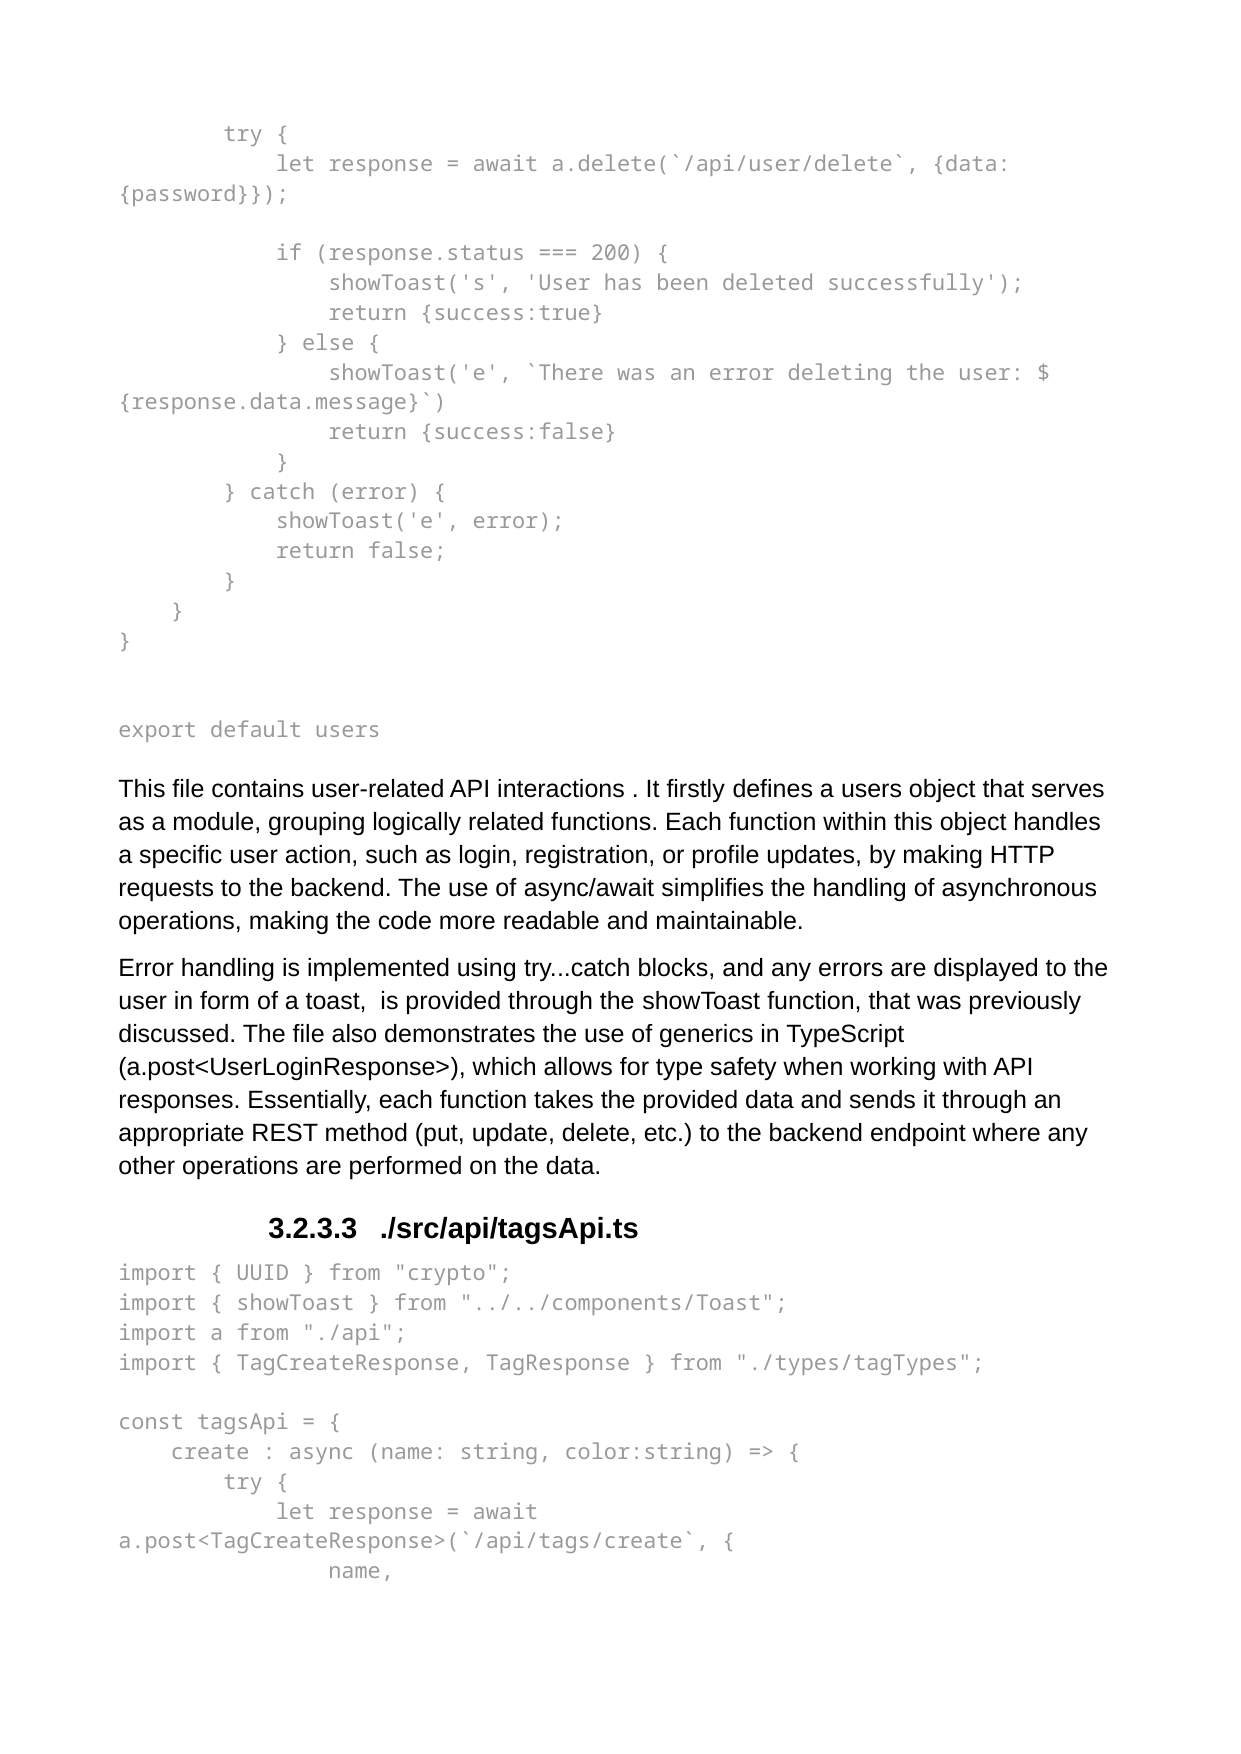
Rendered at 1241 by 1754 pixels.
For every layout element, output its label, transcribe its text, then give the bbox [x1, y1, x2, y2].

text name, [118, 1555, 1122, 1585]
text try { [118, 1466, 1122, 1496]
text showToast('s', 'User has been deleted successfully'); [118, 267, 1122, 297]
text } else { [118, 327, 1122, 356]
text const tagsApi = { [118, 1406, 1122, 1436]
text showToast('e', `There was an error deleting the user: ${response.data.message}`) [118, 356, 1122, 416]
text import { UUID } from "crypto"; [118, 1257, 1122, 1287]
text This file contains user-related API interactions . It firstly defines a users object that serves as a module, grouping logically related functions. Each function within this object handles a specific user action, such as login, registration, or profile updates, by making HTTP requests to the backend. The use of async/await simplifies the handling of asynchronous operations, making the code more readable and maintainable. [118, 773, 1122, 934]
text import { showToast } from "../../components/Toast"; [118, 1287, 1122, 1317]
text import a from "./api"; [118, 1317, 1122, 1347]
text return {success:true} [118, 297, 1122, 327]
text let response = await a.delete(`/api/user/delete`, {data:{password}}); [118, 148, 1122, 207]
text } [118, 624, 1122, 654]
text create : async (name: string, color:string) => { [118, 1436, 1122, 1466]
text export default users [118, 714, 1122, 744]
text let response = await a.post<TagCreateResponse>(`/api/tags/create`, { [118, 1496, 1122, 1555]
text } [118, 565, 1122, 595]
text try { [118, 118, 1122, 148]
text showToast('e', error); [118, 505, 1122, 535]
text } catch (error) { [118, 476, 1122, 505]
text return false; [118, 535, 1122, 565]
text import { TagCreateResponse, TagResponse } from "./types/tagTypes"; [118, 1347, 1122, 1376]
subtitle ./src/api/tagsApi.ts [268, 1211, 1122, 1245]
text if (response.status === 200) { [118, 237, 1122, 267]
text return {success:false} [118, 416, 1122, 446]
text Error handling is implemented using try...catch blocks, and any errors are displayed to the user in form of a toast, is provided through the showToast function, that was previously discussed. The file also demonstrates the use of generics in TypeScript (a.post<UserLoginResponse>), which allows for type safety when working with API responses. Essentially, each function takes the provided data and sends it through an appropriate REST method (put, update, delete, etc.) to the backend endpoint where any other operations are performed on the data. [118, 953, 1122, 1180]
text } [118, 446, 1122, 476]
text } [118, 595, 1122, 624]
